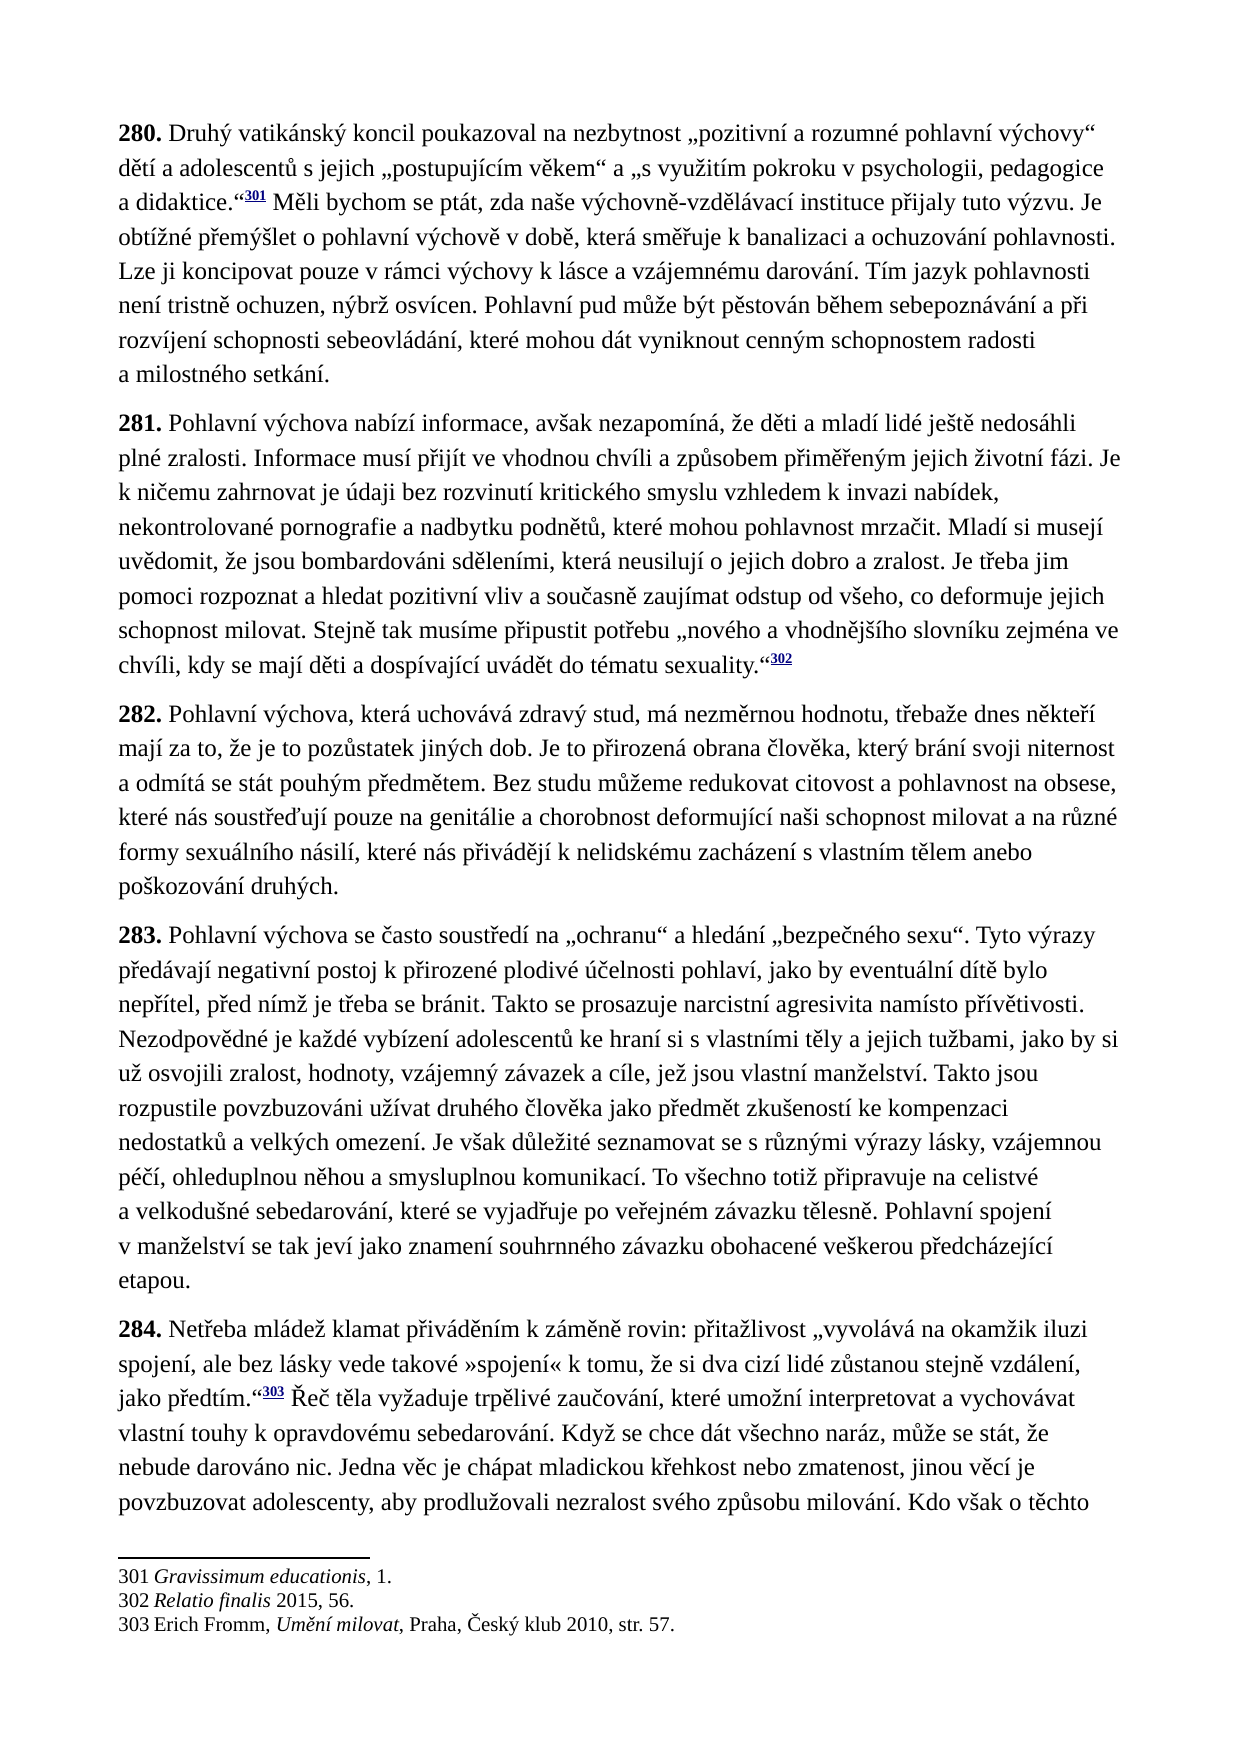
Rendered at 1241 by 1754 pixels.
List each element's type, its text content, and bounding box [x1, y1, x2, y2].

text Erich Fromm, Umění milovat, Praha, Český klub 2010, str. 57. [118, 1612, 1122, 1636]
text Gravissimum educationis, 1. [118, 1564, 1122, 1588]
text 281. Pohlavní výchova nabízí informace, avšak nezapomíná, že děti a mladí lidé ještě nedosáhli plné zralosti. Informace musí přijít ve vhodnou chvíli a způsobem přiměřeným jejich životní fázi. Je k ničemu zahrnovat je údaji bez rozvinutí kritického smyslu vzhledem k invazi nabídek, nekontrolované pornografie a nadbytku podnětů, které mohou pohlavnost mrzačit. Mladí si musejí uvědomit, že jsou bombardováni sděleními, která neusilují o jejich dobro a zralost. Je třeba jim pomoci rozpoznat a hledat pozitivní vliv a současně zaujímat odstup od všeho, co deformuje jejich schopnost milovat. Stejně tak musíme připustit potřebu „nového a vhodnějšího slovníku zejména ve chvíli, kdy se mají děti a dospívající uvádět do tématu sexuality.“ [118, 408, 1122, 679]
text 282. Pohlavní výchova, která uchovává zdravý stud, má nezměrnou hodnotu, třebaže dnes někteří mají za to, že je to pozůstatek jiných dob. Je to přirozená obrana člověka, který brání svoji niternost a odmítá se stát pouhým předmětem. Bez studu můžeme redukovat citovost a pohlavnost na obsese, které nás soustřeďují pouze na genitálie a chorobnost deformující naši schopnost milovat a na různé formy sexuálního násilí, které nás přivádějí k nelidskému zacházení s vlastním tělem anebo poškozování druhých. [118, 699, 1122, 900]
text Relatio finalis 2015, 56. [118, 1588, 1122, 1612]
text 283. Pohlavní výchova se často soustředí na „ochranu“ a hledání „bezpečného sexu“. Tyto výrazy předávají negativní postoj k přirozené plodivé účelnosti pohlaví, jako by eventuální dítě bylo nepřítel, před nímž je třeba se bránit. Takto se prosazuje narcistní agresivita namísto přívětivosti. Nezodpovědné je každé vybízení adolescentů ke hraní si s vlastními těly a jejich tužbami, jako by si už osvojili zralost, hodnoty, vzájemný závazek a cíle, jež jsou vlastní manželství. Takto jsou rozpustile povzbuzováni užívat druhého člověka jako předmět zkušeností ke kompenzaci nedostatků a velkých omezení. Je však důležité seznamovat se s různými výrazy lásky, vzájemnou péčí, ohleduplnou něhou a smysluplnou komunikací. To všechno totiž připravuje na celistvé a velkodušné sebedarování, které se vyjadřuje po veřejném závazku tělesně. Pohlavní spojení v manželství se tak jeví jako znamení souhrnného závazku obohacené veškerou předcházející etapou. [118, 920, 1122, 1294]
text 284. Netřeba mládež klamat přiváděním k záměně rovin: přitažlivost „vyvolává na okamžik iluzi spojení, ale bez lásky vede takové »spojení« k tomu, že si dva cizí lidé zůstanou stejně vzdálení, jako předtím.“ Řeč těla vyžaduje trpělivé zaučování, které umožní interpretovat a vychovávat vlastní touhy k opravdovému sebedarování. Když se chce dát všechno naráz, může se stát, že nebude darováno nic. Jedna věc je chápat mladickou křehkost nebo zmatenost, jinou věcí je povzbuzovat adolescenty, aby prodlužovali nezralost svého způsobu milování. Kdo však o těchto [118, 1314, 1122, 1515]
text 280. Druhý vatikánský koncil poukazoval na nezbytnost „pozitivní a rozumné pohlavní výchovy“ dětí a adolescentů s jejich „postupujícím věkem“ a „s využitím pokroku v psychologii, pedagogice a didaktice.“ Měli bychom se ptát, zda naše výchovně-vzdělávací instituce přijaly tuto výzvu. Je obtížné přemýšlet o pohlavní výchově v době, která směřuje k banalizaci a ochuzování pohlavnosti. Lze ji koncipovat pouze v rámci výchovy k lásce a vzájemnému darování. Tím jazyk pohlavnosti není tristně ochuzen, nýbrž osvícen. Pohlavní pud může být pěstován během sebepoznávání a při rozvíjení schopnosti sebeovládání, které mohou dát vyniknout cenným schopnostem radosti a milostného setkání. [118, 118, 1122, 388]
